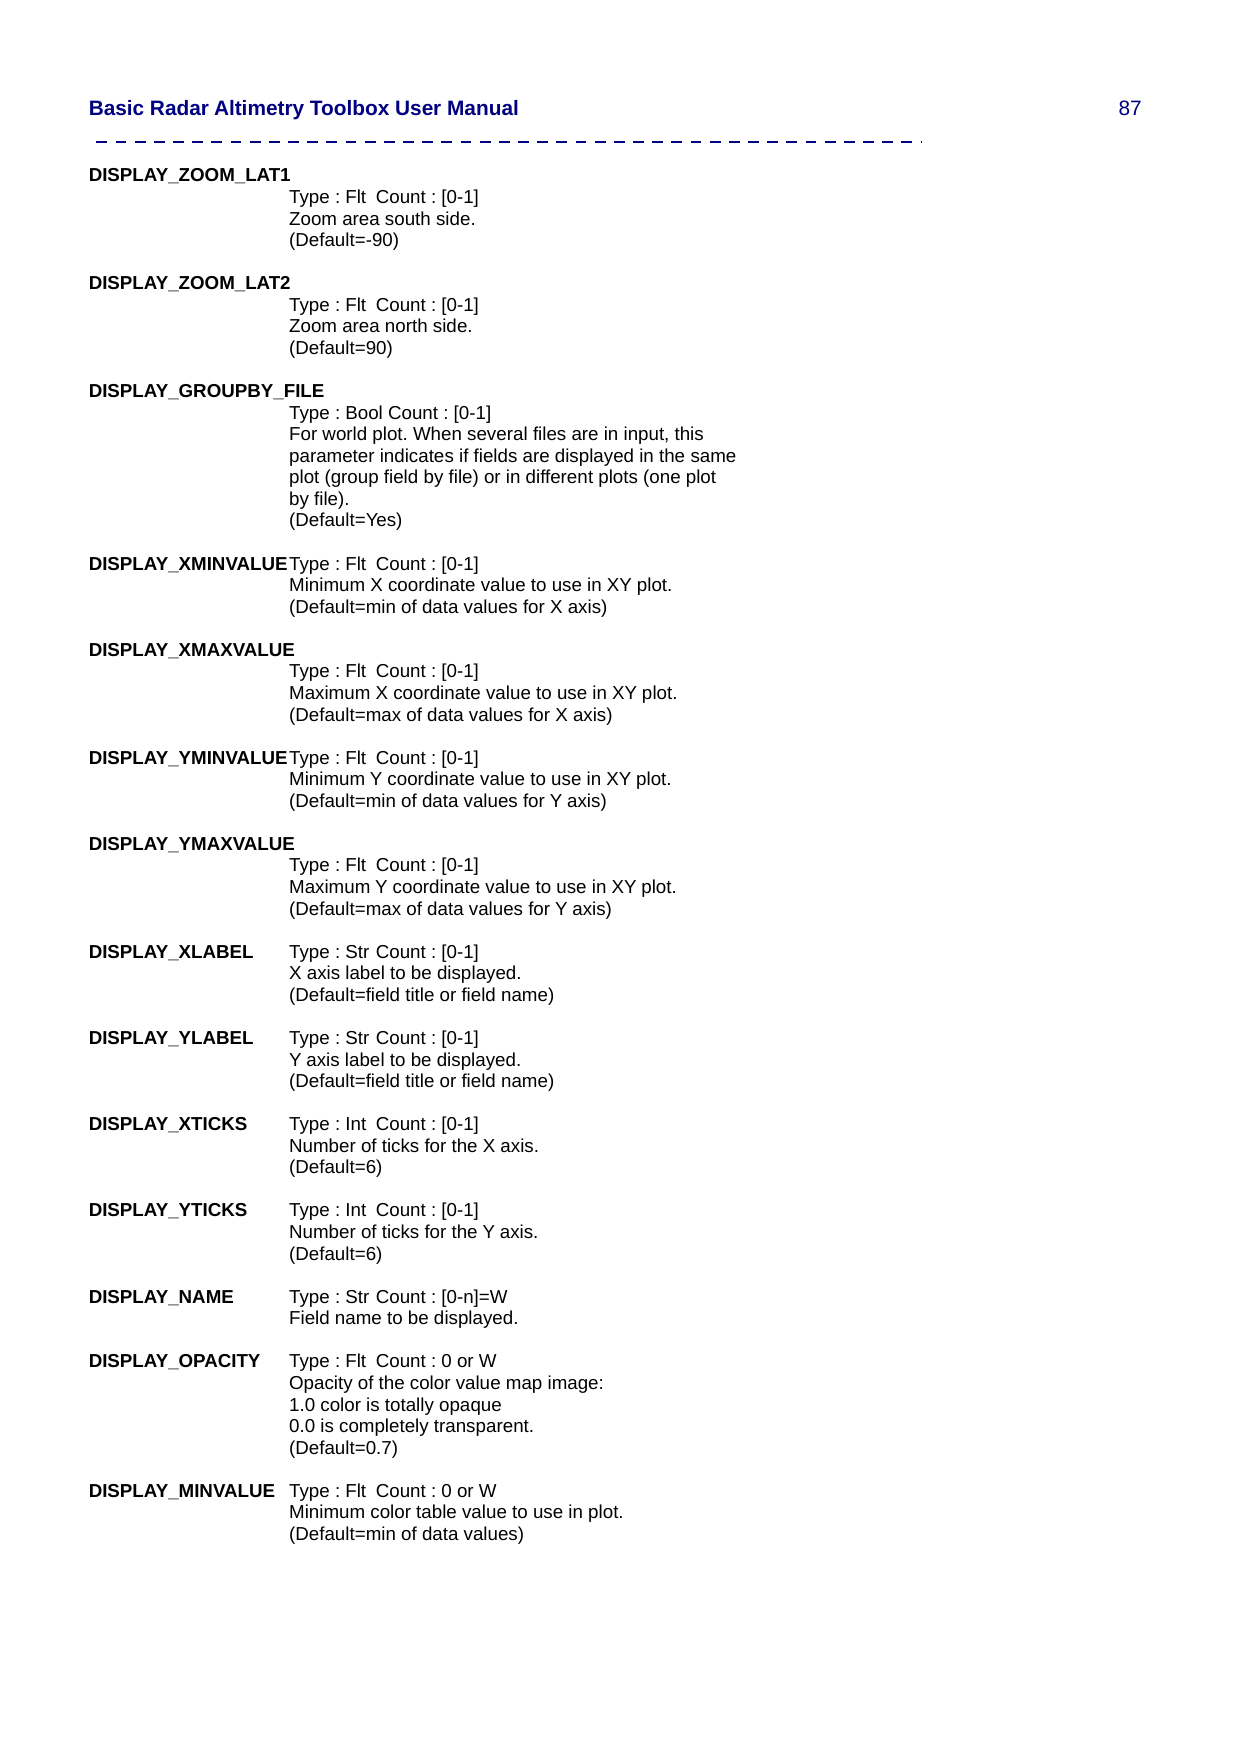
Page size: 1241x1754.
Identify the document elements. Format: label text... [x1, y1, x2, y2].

text Type : Flt Count : [0-1] [88, 660, 1152, 682]
text Number of ticks for the Y axis. [88, 1221, 1152, 1242]
text DISPLAY_NAME Type : Str Count : [0-n]=W [88, 1286, 1152, 1307]
text (Default=max of data values for X axis) [88, 703, 1152, 725]
text (Default=min of data values) [88, 1523, 1152, 1544]
text DISPLAY_XTICKS Type : Int Count : [0-1] [88, 1113, 1152, 1134]
text DISPLAY_MINVALUE Type : Flt Count : 0 or W [88, 1479, 1152, 1501]
text DISPLAY_ZOOM_LAT2 [88, 272, 1152, 294]
text by file). [88, 488, 1152, 509]
text Number of ticks for the X axis. [88, 1134, 1152, 1156]
text Zoom area north side. [88, 315, 1152, 337]
text Y axis label to be displayed. [88, 1048, 1152, 1070]
text Minimum color table value to use in plot. [88, 1501, 1152, 1523]
text (Default=min of data values for X axis) [88, 596, 1152, 617]
text DISPLAY_XMAXVALUE [88, 639, 1152, 660]
text Field name to be displayed. [88, 1307, 1152, 1329]
text parameter indicates if fields are displayed in the same [88, 444, 1152, 466]
text Maximum X coordinate value to use in XY plot. [88, 682, 1152, 703]
text (Default=6) [88, 1156, 1152, 1178]
text Maximum Y coordinate value to use in XY plot. [88, 876, 1152, 897]
text (Default=6) [88, 1242, 1152, 1264]
text 0.0 is completely transparent. [88, 1415, 1152, 1436]
text (Default=Yes) [88, 509, 1152, 531]
text Type : Flt Count : [0-1] [88, 186, 1152, 207]
text (Default=max of data values for Y axis) [88, 897, 1152, 919]
text Type : Bool Count : [0-1] [88, 401, 1152, 423]
text For world plot. When several files are in input, this [88, 423, 1152, 444]
text (Default=-90) [88, 229, 1152, 251]
text DISPLAY_YLABEL Type : Str Count : [0-1] [88, 1027, 1152, 1048]
text (Default=field title or field name) [88, 984, 1152, 1005]
text DISPLAY_XMINVALUE Type : Flt Count : [0-1] [88, 552, 1152, 574]
text DISPLAY_YTICKS Type : Int Count : [0-1] [88, 1199, 1152, 1221]
text Zoom area south side. [88, 207, 1152, 229]
text DISPLAY_YMINVALUE Type : Flt Count : [0-1] [88, 746, 1152, 768]
text Type : Flt Count : [0-1] [88, 294, 1152, 315]
text X axis label to be displayed. [88, 962, 1152, 984]
text DISPLAY_GROUPBY_FILE [88, 380, 1152, 401]
text (Default=field title or field name) [88, 1070, 1152, 1091]
text DISPLAY_XLABEL Type : Str Count : [0-1] [88, 941, 1152, 962]
text DISPLAY_OPACITY Type : Flt Count : 0 or W [88, 1350, 1152, 1372]
text DISPLAY_YMAXVALUE [88, 833, 1152, 854]
text (Default=min of data values for Y axis) [88, 789, 1152, 811]
text Type : Flt Count : [0-1] [88, 854, 1152, 876]
text 1.0 color is totally opaque [88, 1393, 1152, 1415]
text DISPLAY_ZOOM_LAT1 [88, 164, 1152, 186]
text Minimum X coordinate value to use in XY plot. [88, 574, 1152, 596]
text (Default=90) [88, 337, 1152, 358]
text Minimum Y coordinate value to use in XY plot. [88, 768, 1152, 789]
text Opacity of the color value map image: [88, 1372, 1152, 1393]
text plot (group field by file) or in different plots (one plot [88, 466, 1152, 488]
text (Default=0.7) [88, 1436, 1152, 1458]
